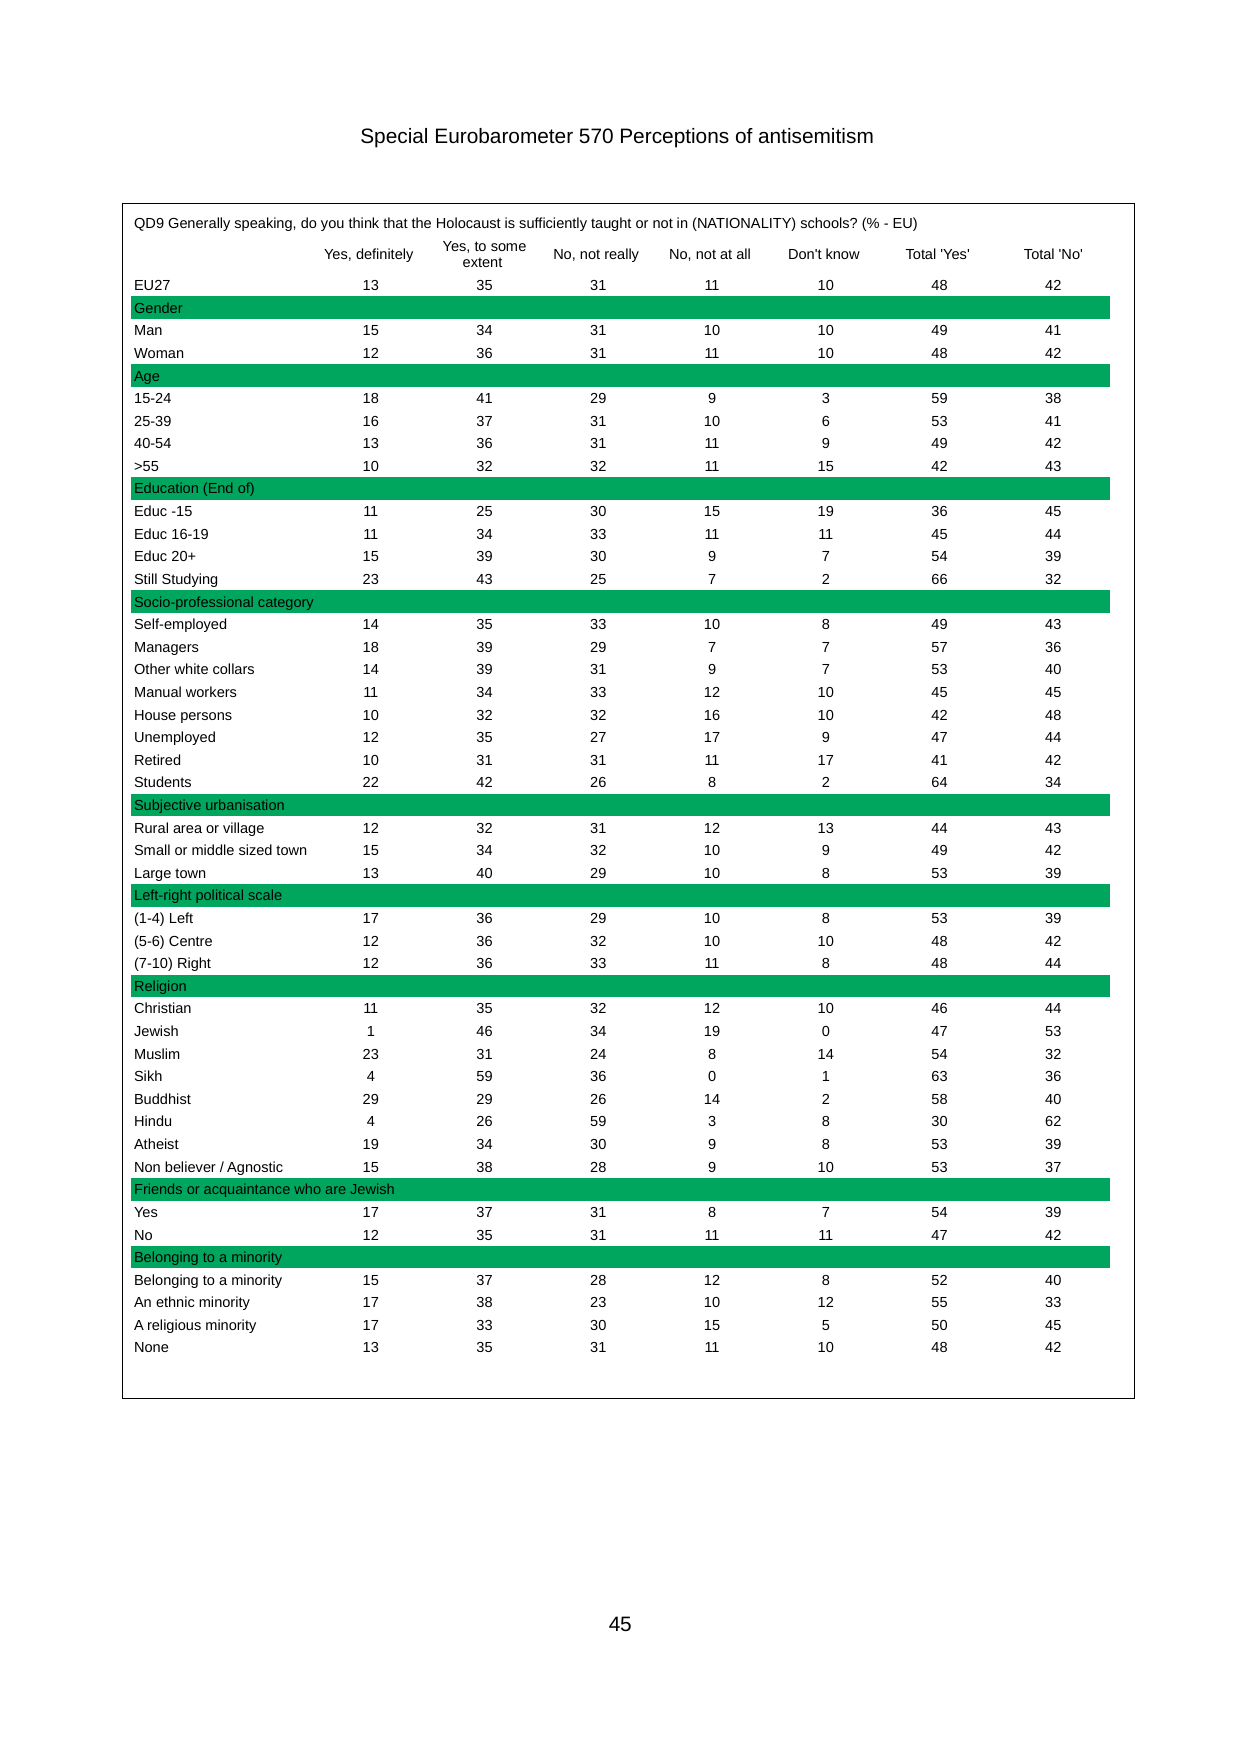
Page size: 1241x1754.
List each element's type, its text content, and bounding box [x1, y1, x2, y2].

table_cell 10 [769, 703, 882, 726]
table_cell 62 [996, 1110, 1110, 1133]
table_cell 12 [314, 1223, 427, 1246]
table_cell Educ 16-19 [131, 523, 314, 545]
table_cell 45 [883, 523, 996, 545]
table_cell 40 [428, 862, 541, 884]
table_cell 11 [655, 1336, 769, 1359]
table_cell 31 [541, 432, 655, 455]
table_cell 9 [769, 726, 882, 748]
table_cell 22 [314, 771, 427, 794]
table_cell Jewish [131, 1020, 314, 1042]
table_cell 32 [541, 455, 655, 477]
table_cell 41 [996, 410, 1110, 432]
table_cell 35 [428, 613, 541, 636]
table_cell 6 [769, 410, 882, 432]
table_cell 9 [655, 1155, 769, 1178]
table_cell 28 [541, 1269, 655, 1291]
table_cell 9 [655, 545, 769, 568]
table_cell 34 [428, 319, 541, 342]
table_cell A religious minority [131, 1314, 314, 1336]
table_cell 43 [996, 455, 1110, 477]
table_cell 42 [996, 1223, 1110, 1246]
table_cell 55 [883, 1291, 996, 1314]
table_cell 26 [541, 1088, 655, 1110]
table_cell 31 [541, 658, 655, 681]
table_cell House persons [131, 703, 314, 726]
table_cell 38 [428, 1291, 541, 1314]
table_cell 36 [428, 432, 541, 455]
table_cell >55 [131, 455, 314, 477]
table_cell 49 [883, 319, 996, 342]
table_cell 36 [996, 636, 1110, 658]
table_cell 35 [428, 1336, 541, 1359]
table_cell 8 [769, 1110, 882, 1133]
table_cell Sikh [131, 1065, 314, 1088]
table_cell 14 [655, 1088, 769, 1110]
table_cell 16 [314, 410, 427, 432]
table_cell 12 [314, 929, 427, 952]
table_cell 42 [996, 749, 1110, 771]
table_cell Educ -15 [131, 500, 314, 522]
table_cell 11 [655, 523, 769, 545]
table_header QD9 Generally speaking, do you think that the Holocaust is sufficiently taught or not in (NATIONALITY) schools? (% - EU) [131, 212, 1110, 234]
table_cell 48 [883, 929, 996, 952]
table_cell 23 [314, 568, 427, 590]
table_cell Age [131, 364, 1110, 387]
table_cell Muslim [131, 1043, 314, 1065]
table_cell 32 [541, 839, 655, 862]
table_cell 1 [769, 1065, 882, 1088]
table_cell 30 [541, 500, 655, 522]
table_cell 10 [769, 1155, 882, 1178]
table_cell 11 [655, 342, 769, 364]
table_cell 15 [769, 455, 882, 477]
table_cell 10 [769, 929, 882, 952]
table_cell 31 [541, 1201, 655, 1223]
table_cell 29 [541, 636, 655, 658]
table_cell 36 [883, 500, 996, 522]
table_cell 40-54 [131, 432, 314, 455]
table_cell 10 [769, 681, 882, 703]
table_cell 9 [655, 658, 769, 681]
table_cell 47 [883, 1020, 996, 1042]
table_cell 32 [541, 703, 655, 726]
table_cell 24 [541, 1043, 655, 1065]
table_cell Rural area or village [131, 816, 314, 839]
table_cell 11 [314, 523, 427, 545]
table_cell 31 [541, 319, 655, 342]
table_cell 45 [883, 681, 996, 703]
table_cell Other white collars [131, 658, 314, 681]
table_cell 13 [314, 274, 427, 296]
table_cell 4 [314, 1110, 427, 1133]
table_cell 12 [314, 952, 427, 974]
table_cell 17 [314, 1291, 427, 1314]
table_cell 10 [769, 274, 882, 296]
table_cell 48 [883, 952, 996, 974]
table_cell 34 [996, 771, 1110, 794]
table_cell Large town [131, 862, 314, 884]
table_cell 32 [541, 997, 655, 1020]
table_cell 7 [769, 545, 882, 568]
table_cell 66 [883, 568, 996, 590]
table_cell 12 [655, 681, 769, 703]
table_cell 32 [996, 1043, 1110, 1065]
table_cell 10 [314, 703, 427, 726]
table_cell 10 [314, 455, 427, 477]
table_cell 0 [655, 1065, 769, 1088]
table_cell 30 [883, 1110, 996, 1133]
table_cell 10 [769, 997, 882, 1020]
table_cell 15 [314, 839, 427, 862]
table_cell 30 [541, 1314, 655, 1336]
table_cell 29 [541, 862, 655, 884]
table_cell 36 [428, 907, 541, 929]
table_cell 3 [655, 1110, 769, 1133]
table_cell 42 [996, 929, 1110, 952]
table_cell 11 [655, 1223, 769, 1246]
table_cell 47 [883, 726, 996, 748]
table_cell An ethnic minority [131, 1291, 314, 1314]
table_cell 53 [883, 1155, 996, 1178]
table_cell 39 [996, 1133, 1110, 1155]
table_cell 32 [541, 929, 655, 952]
table_cell 41 [883, 749, 996, 771]
table_cell 39 [996, 545, 1110, 568]
table_cell 8 [769, 907, 882, 929]
table_cell 26 [428, 1110, 541, 1133]
table_cell 44 [996, 726, 1110, 748]
table_cell Total 'No' [996, 235, 1110, 274]
table_cell 10 [655, 929, 769, 952]
table_cell 15 [314, 319, 427, 342]
table_cell 53 [883, 907, 996, 929]
table_cell 2 [769, 568, 882, 590]
table_cell 13 [314, 1336, 427, 1359]
table_cell 15-24 [131, 387, 314, 409]
table_cell 23 [541, 1291, 655, 1314]
table_cell Belonging to a minority [131, 1269, 314, 1291]
table_cell 13 [314, 432, 427, 455]
table_cell Woman [131, 342, 314, 364]
table_cell 32 [428, 816, 541, 839]
table_cell 31 [541, 1336, 655, 1359]
table_cell 13 [314, 862, 427, 884]
table_cell 8 [769, 862, 882, 884]
table_cell 43 [996, 816, 1110, 839]
table_cell 42 [883, 455, 996, 477]
table_cell 17 [314, 1314, 427, 1336]
table_cell (5-6) Centre [131, 929, 314, 952]
table_cell Don't know [769, 235, 882, 274]
table_cell (1-4) Left [131, 907, 314, 929]
table_cell No, not at all [655, 235, 769, 274]
table_cell No [131, 1223, 314, 1246]
table_cell 7 [769, 1201, 882, 1223]
table_cell 53 [883, 410, 996, 432]
table_cell 50 [883, 1314, 996, 1336]
table_cell 35 [428, 997, 541, 1020]
table_cell 53 [883, 658, 996, 681]
table_cell 33 [541, 613, 655, 636]
table_cell 35 [428, 1223, 541, 1246]
table_cell 31 [541, 274, 655, 296]
table_cell 35 [428, 726, 541, 748]
table_cell 11 [655, 952, 769, 974]
table_cell 64 [883, 771, 996, 794]
table_cell 1 [314, 1020, 427, 1042]
table_cell 52 [883, 1269, 996, 1291]
table_cell 31 [541, 342, 655, 364]
table_cell 12 [314, 726, 427, 748]
table_cell 49 [883, 613, 996, 636]
table_cell Total 'Yes' [883, 235, 996, 274]
table_cell 45 [996, 681, 1110, 703]
table_cell Belonging to a minority [131, 1246, 1110, 1268]
table_cell 34 [428, 839, 541, 862]
table_cell 13 [769, 816, 882, 839]
table_cell 32 [428, 703, 541, 726]
table_cell 15 [655, 500, 769, 522]
table_cell 44 [996, 523, 1110, 545]
table_cell Managers [131, 636, 314, 658]
table_cell 7 [769, 636, 882, 658]
table_cell 0 [769, 1020, 882, 1042]
table_cell 10 [769, 342, 882, 364]
table_cell 8 [769, 952, 882, 974]
table_cell 42 [996, 274, 1110, 296]
table_cell Non believer / Agnostic [131, 1155, 314, 1178]
table_cell 53 [883, 1133, 996, 1155]
table_cell 14 [769, 1043, 882, 1065]
table_cell 15 [314, 545, 427, 568]
table_cell 63 [883, 1065, 996, 1088]
table_cell 42 [428, 771, 541, 794]
table_cell 42 [996, 432, 1110, 455]
table_cell 48 [883, 274, 996, 296]
table_cell 30 [541, 1133, 655, 1155]
table_cell 5 [769, 1314, 882, 1336]
table_cell 4 [314, 1065, 427, 1088]
table_cell 46 [883, 997, 996, 1020]
table_cell 15 [655, 1314, 769, 1336]
table_cell 40 [996, 1269, 1110, 1291]
table_cell Buddhist [131, 1088, 314, 1110]
table_cell 29 [541, 387, 655, 409]
table_cell Small or middle sized town [131, 839, 314, 862]
table_cell 17 [769, 749, 882, 771]
table_cell 29 [428, 1088, 541, 1110]
table_cell 10 [655, 839, 769, 862]
table_cell 38 [428, 1155, 541, 1178]
table_cell 42 [996, 342, 1110, 364]
table_cell Education (End of) [131, 477, 1110, 500]
table_cell Yes [131, 1201, 314, 1223]
table_cell 35 [428, 274, 541, 296]
table_cell 10 [655, 410, 769, 432]
table_cell 37 [996, 1155, 1110, 1178]
table_cell 34 [428, 523, 541, 545]
table_cell 15 [314, 1155, 427, 1178]
table_cell Socio-professional category [131, 590, 1110, 613]
table_cell 11 [769, 523, 882, 545]
table_cell Educ 20+ [131, 545, 314, 568]
table_cell 40 [996, 658, 1110, 681]
table_cell Christian [131, 997, 314, 1020]
table_cell 27 [541, 726, 655, 748]
table_cell 16 [655, 703, 769, 726]
table_cell 9 [655, 387, 769, 409]
table_cell 36 [428, 952, 541, 974]
table_cell 59 [883, 387, 996, 409]
table_cell Manual workers [131, 681, 314, 703]
table_cell 9 [769, 839, 882, 862]
table_cell 34 [428, 1133, 541, 1155]
table_cell 57 [883, 636, 996, 658]
table_cell 31 [428, 749, 541, 771]
table_cell Still Studying [131, 568, 314, 590]
table_cell 25-39 [131, 410, 314, 432]
table_cell 41 [996, 319, 1110, 342]
table_cell 48 [883, 342, 996, 364]
table_cell (7-10) Right [131, 952, 314, 974]
table_cell 14 [314, 613, 427, 636]
table_cell 8 [655, 1043, 769, 1065]
table_cell 15 [314, 1269, 427, 1291]
table_cell 7 [655, 568, 769, 590]
table_cell 34 [428, 681, 541, 703]
table_cell 19 [655, 1020, 769, 1042]
table_cell 39 [996, 1201, 1110, 1223]
table_cell 44 [996, 952, 1110, 974]
table_cell 23 [314, 1043, 427, 1065]
table_cell Atheist [131, 1133, 314, 1155]
table_cell 36 [428, 929, 541, 952]
table_cell 37 [428, 410, 541, 432]
table_cell 34 [541, 1020, 655, 1042]
table_cell 26 [541, 771, 655, 794]
table_cell Left-right political scale [131, 884, 1110, 907]
table_cell 32 [996, 568, 1110, 590]
table_cell 31 [428, 1043, 541, 1065]
table_cell 12 [655, 816, 769, 839]
table_cell 39 [428, 658, 541, 681]
table_cell 36 [996, 1065, 1110, 1088]
table_cell 8 [769, 1133, 882, 1155]
table_cell 33 [996, 1291, 1110, 1314]
table_cell 9 [769, 432, 882, 455]
table_cell 29 [541, 907, 655, 929]
table_cell 25 [428, 500, 541, 522]
table_cell 11 [655, 432, 769, 455]
table_cell 40 [996, 1088, 1110, 1110]
table_cell No, not really [541, 235, 655, 274]
table_cell 48 [883, 1336, 996, 1359]
table_cell 32 [428, 455, 541, 477]
table_cell 53 [996, 1020, 1110, 1042]
table_cell [131, 235, 314, 274]
table_cell 41 [428, 387, 541, 409]
table_cell 58 [883, 1088, 996, 1110]
table_cell 12 [769, 1291, 882, 1314]
table_cell 25 [541, 568, 655, 590]
table_cell 44 [883, 816, 996, 839]
table_cell 31 [541, 410, 655, 432]
table_cell 11 [655, 274, 769, 296]
table_cell 10 [769, 319, 882, 342]
table_cell 17 [314, 1201, 427, 1223]
table_cell 10 [655, 1291, 769, 1314]
table_cell 54 [883, 1201, 996, 1223]
table_cell 54 [883, 545, 996, 568]
table_cell 42 [883, 703, 996, 726]
table_cell 59 [428, 1065, 541, 1088]
table_cell 45 [996, 500, 1110, 522]
table_cell 33 [428, 1314, 541, 1336]
table_cell 11 [655, 455, 769, 477]
table_cell Unemployed [131, 726, 314, 748]
table_cell 11 [314, 500, 427, 522]
table_cell 49 [883, 432, 996, 455]
table_cell Yes, to some extent [428, 235, 541, 274]
table_cell 42 [996, 1336, 1110, 1359]
table_cell 8 [655, 771, 769, 794]
table_cell 10 [655, 907, 769, 929]
table_cell 31 [541, 816, 655, 839]
table_cell 39 [996, 862, 1110, 884]
table_cell 10 [655, 862, 769, 884]
table_cell 18 [314, 387, 427, 409]
table_cell 37 [428, 1201, 541, 1223]
table_cell 17 [655, 726, 769, 748]
table_cell 44 [996, 997, 1110, 1020]
table_cell 48 [996, 703, 1110, 726]
table_cell 43 [996, 613, 1110, 636]
table_cell 54 [883, 1043, 996, 1065]
table_cell 29 [314, 1088, 427, 1110]
table_cell 10 [655, 319, 769, 342]
table_cell 30 [541, 545, 655, 568]
table_cell None [131, 1336, 314, 1359]
table_cell Students [131, 771, 314, 794]
table_cell 11 [314, 997, 427, 1020]
table_cell 33 [541, 523, 655, 545]
table_cell 28 [541, 1155, 655, 1178]
table_cell Religion [131, 975, 1110, 997]
table_cell Friends or acquaintance who are Jewish [131, 1178, 1110, 1201]
table_cell 36 [541, 1065, 655, 1088]
table_cell 19 [314, 1133, 427, 1155]
table_cell Gender [131, 296, 1110, 319]
table_cell 12 [655, 1269, 769, 1291]
table_cell Hindu [131, 1110, 314, 1133]
table_cell 11 [655, 749, 769, 771]
table_cell Retired [131, 749, 314, 771]
table_cell 17 [314, 907, 427, 929]
table_cell 10 [655, 613, 769, 636]
table_cell 11 [769, 1223, 882, 1246]
table_cell 7 [769, 658, 882, 681]
table_cell Yes, definitely [314, 235, 427, 274]
table_cell 2 [769, 771, 882, 794]
table_cell Subjective urbanisation [131, 794, 1110, 816]
table_cell 8 [769, 1269, 882, 1291]
table_cell Self-employed [131, 613, 314, 636]
table_cell 10 [769, 1336, 882, 1359]
table_cell 42 [996, 839, 1110, 862]
table_cell 12 [655, 997, 769, 1020]
table_cell 33 [541, 952, 655, 974]
table_cell 47 [883, 1223, 996, 1246]
table_cell 9 [655, 1133, 769, 1155]
table_cell 12 [314, 816, 427, 839]
table_cell 45 [996, 1314, 1110, 1336]
table_cell 18 [314, 636, 427, 658]
table_cell 37 [428, 1269, 541, 1291]
table_cell 19 [769, 500, 882, 522]
table_cell 39 [996, 907, 1110, 929]
table_cell 43 [428, 568, 541, 590]
table_cell 8 [769, 613, 882, 636]
table_cell 7 [655, 636, 769, 658]
table_cell 8 [655, 1201, 769, 1223]
table_cell EU27 [131, 274, 314, 296]
table_cell 36 [428, 342, 541, 364]
table_cell 39 [428, 545, 541, 568]
table_cell 39 [428, 636, 541, 658]
table_cell 33 [541, 681, 655, 703]
table_cell Man [131, 319, 314, 342]
table_cell 14 [314, 658, 427, 681]
table_cell 2 [769, 1088, 882, 1110]
table_cell 59 [541, 1110, 655, 1133]
table_cell 31 [541, 749, 655, 771]
table_cell 10 [314, 749, 427, 771]
table_cell 53 [883, 862, 996, 884]
table_cell 3 [769, 387, 882, 409]
table_cell 38 [996, 387, 1110, 409]
table_cell 31 [541, 1223, 655, 1246]
table_cell 49 [883, 839, 996, 862]
table_cell 46 [428, 1020, 541, 1042]
table_cell 11 [314, 681, 427, 703]
table_cell 12 [314, 342, 427, 364]
